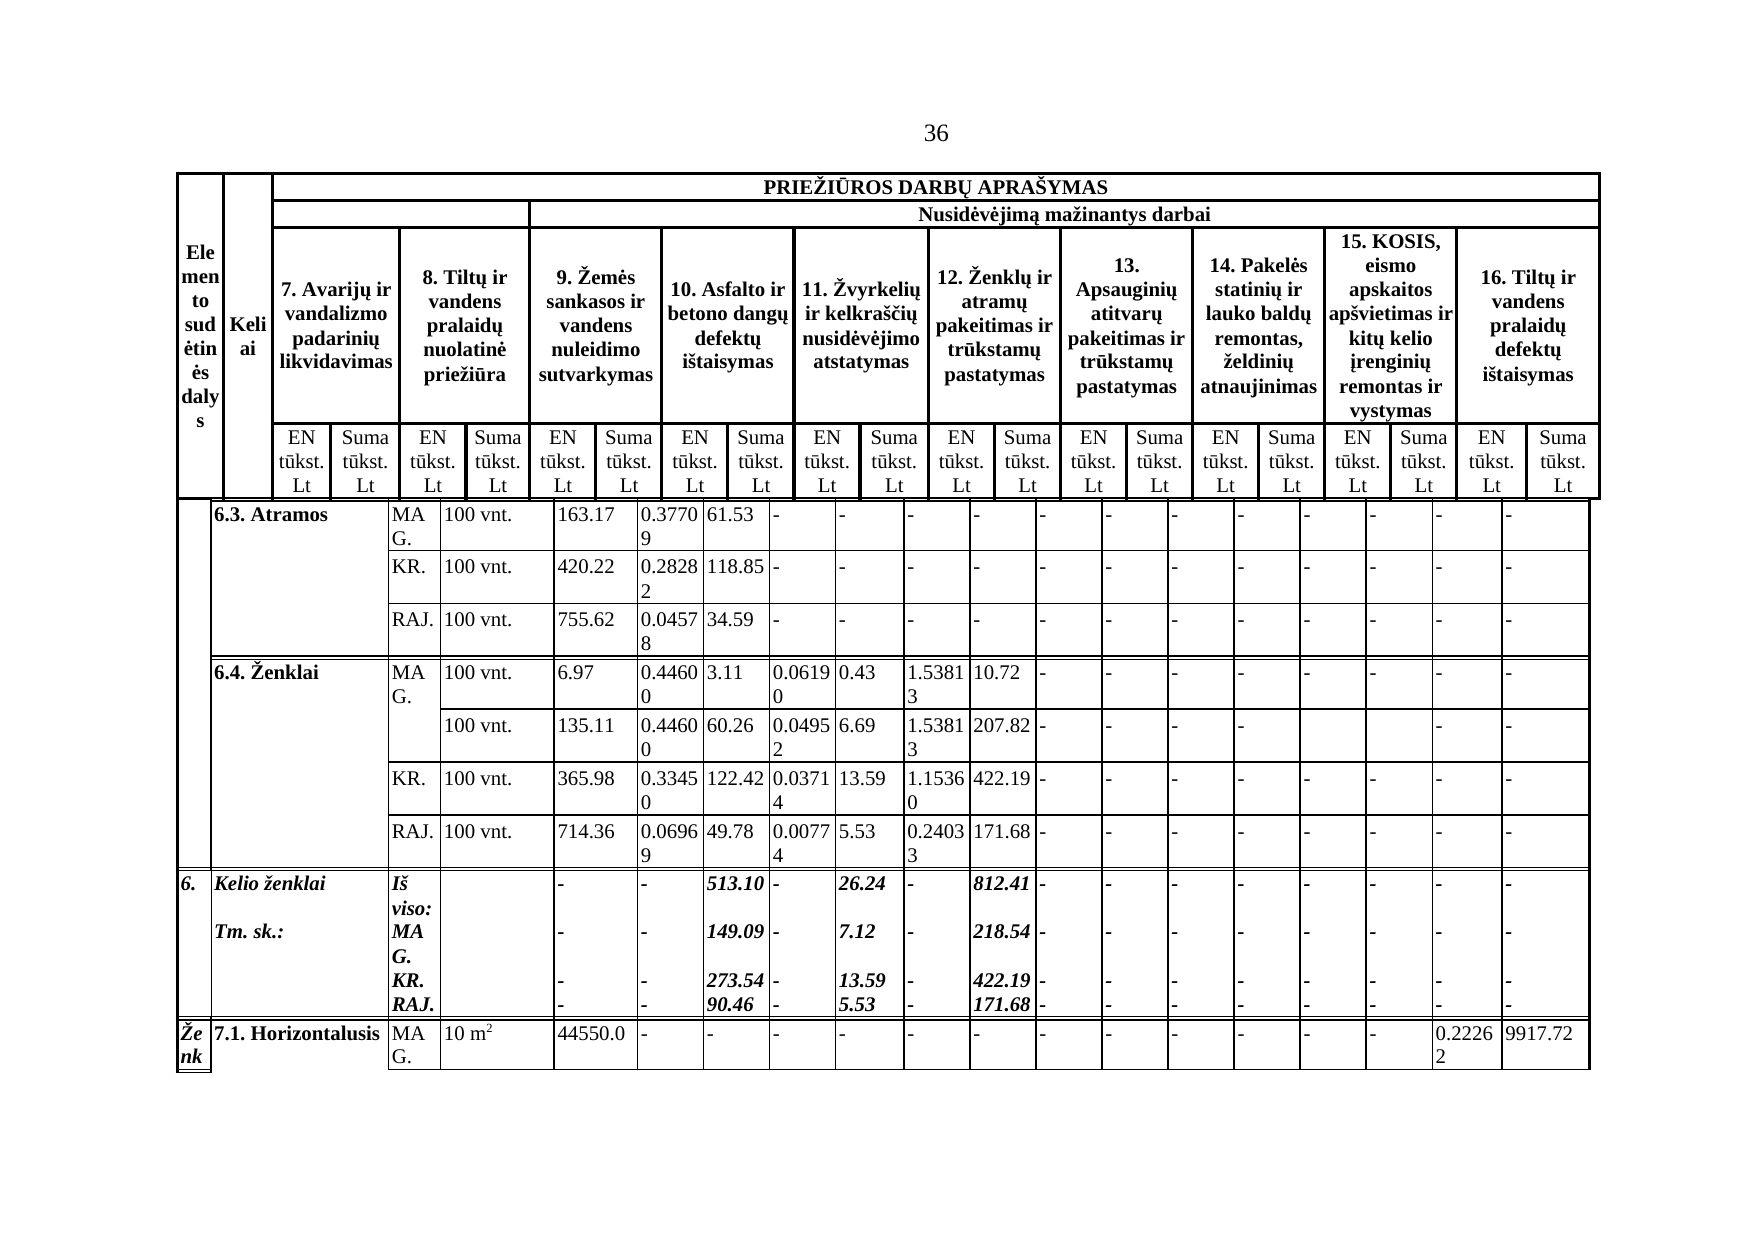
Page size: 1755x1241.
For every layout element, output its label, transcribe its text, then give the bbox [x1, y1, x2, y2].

table_cell KR. [389, 763, 440, 814]
table_cell - [1433, 992, 1501, 1016]
table_cell [389, 708, 440, 761]
table_cell 44550.0 [555, 1021, 637, 1068]
table_cell - [905, 920, 969, 968]
table_cell 218.54 [971, 920, 1035, 968]
table_cell - [1367, 1021, 1432, 1068]
table_cell 0.24033 [905, 816, 969, 867]
table_cell [212, 992, 388, 1016]
table_cell Suma tūkst. Lt [1528, 425, 1598, 497]
table_cell - [1235, 660, 1299, 708]
table_cell - [770, 968, 835, 992]
table_cell - [905, 968, 969, 992]
table_cell - [1503, 968, 1588, 992]
table_cell Kelio ženklai [212, 871, 388, 919]
table_cell Suma tūkst. Lt [1392, 425, 1455, 497]
table_cell [212, 550, 388, 603]
table_cell - [1433, 968, 1501, 992]
table_cell - [1367, 992, 1432, 1016]
table_cell - [971, 604, 1035, 655]
table_cell 10 m2 [441, 1021, 553, 1068]
table_cell 13.59 [836, 968, 903, 992]
table_cell - [1367, 816, 1432, 867]
table_cell - [638, 871, 703, 919]
table_cell 0.44600 [638, 660, 703, 708]
table_cell 7.1. Horizontalusis [212, 1021, 388, 1068]
table_cell 171.68 [971, 992, 1035, 1016]
table_cell - [770, 604, 835, 655]
table_cell - [1037, 604, 1101, 655]
table_cell [179, 500, 210, 867]
table_cell - [1037, 992, 1101, 1016]
table_cell 6.4. Ženklai [212, 660, 388, 708]
table_cell 90.46 [704, 992, 769, 1016]
table_cell - [1301, 660, 1365, 708]
table_cell 0.04578 [638, 604, 703, 655]
table_cell 422.19 [971, 968, 1035, 992]
table_cell EN tūkst. Lt [796, 425, 858, 497]
table_cell Iš viso: [389, 871, 440, 919]
table_cell 13.59 [836, 763, 903, 814]
table_cell 3.11 [704, 660, 769, 708]
table_cell - [1235, 920, 1299, 968]
table_cell - [971, 1021, 1035, 1068]
table_cell [1591, 603, 1599, 655]
table_cell EN tūkst. Lt [1326, 425, 1389, 497]
table_cell 10.72 [971, 660, 1035, 708]
table_cell 135.11 [555, 710, 637, 761]
table_cell - [905, 871, 969, 919]
table_cell - [1433, 551, 1501, 603]
table_cell - [1301, 992, 1365, 1016]
table_cell - [1169, 660, 1233, 708]
table_cell - [1301, 816, 1365, 867]
table_cell - [1367, 604, 1432, 655]
table_cell - [555, 920, 637, 968]
table_cell 0.06969 [638, 816, 703, 867]
table_cell [441, 871, 553, 919]
table_cell [212, 968, 388, 992]
table_cell Suma tūkst. Lt [468, 425, 528, 497]
table_cell Suma tūkst. Lt [996, 425, 1059, 497]
table_cell - [1235, 968, 1299, 992]
table_cell - [1235, 763, 1299, 814]
table_cell [1591, 761, 1599, 814]
table_cell - [1367, 660, 1432, 708]
table_cell 171.68 [971, 816, 1035, 867]
table_cell - [1169, 502, 1233, 550]
table_cell 26.24 [836, 871, 903, 919]
table_cell - [1235, 604, 1299, 655]
table_cell 422.19 [971, 763, 1035, 814]
table_cell [212, 603, 388, 655]
table_cell - [1433, 502, 1501, 550]
table_cell - [1503, 502, 1588, 550]
table_cell - [1037, 551, 1101, 603]
table_cell [212, 708, 388, 761]
table_cell EN tūkst. Lt [274, 425, 329, 497]
table_cell - [1235, 551, 1299, 603]
table_cell - [1367, 920, 1432, 968]
table_cell [274, 202, 528, 226]
table_cell - [1103, 502, 1167, 550]
table_cell 0.04952 [770, 710, 835, 761]
table_cell - [1301, 502, 1365, 550]
table_cell - [1037, 660, 1101, 708]
table_cell 0.44600 [638, 710, 703, 761]
table_cell - [1103, 992, 1167, 1016]
table_cell - [1103, 551, 1167, 603]
table_cell 9917.72 [1503, 1021, 1588, 1068]
table_cell [1367, 710, 1432, 761]
table_cell 1.53813 [905, 660, 969, 708]
table_cell - [770, 871, 835, 919]
table_cell - [1235, 710, 1299, 761]
table_cell EN tūkst. Lt [930, 425, 993, 497]
table_cell - [638, 920, 703, 968]
table_cell - [1503, 816, 1588, 867]
table_cell 207.82 [971, 710, 1035, 761]
table_cell - [1103, 660, 1167, 708]
table_cell [1591, 550, 1599, 603]
table_cell 60.26 [704, 710, 769, 761]
table_cell 118.85 [704, 551, 769, 603]
table_cell Nusidėvėjimą mažinantys darbai [531, 202, 1598, 226]
table_cell [1591, 968, 1599, 992]
table_cell - [1169, 1021, 1233, 1068]
table_cell MAG. [389, 920, 440, 968]
table_cell - [1503, 551, 1588, 603]
table_cell [1591, 920, 1599, 968]
table_cell MAG. [389, 502, 440, 550]
table_cell - [1103, 968, 1167, 992]
table_cell - [1367, 871, 1432, 919]
table_cell - [1037, 763, 1101, 814]
table_cell - [836, 604, 903, 655]
table_cell - [555, 992, 637, 1016]
table_cell - [770, 992, 835, 1016]
table_cell [212, 761, 388, 814]
table_cell - [1169, 871, 1233, 919]
table_cell Tm. sk.: [212, 920, 388, 968]
table_cell EN tūkst. Lt [1458, 425, 1525, 497]
table_cell - [1433, 920, 1501, 968]
table_cell - [1433, 710, 1501, 761]
table_cell - [1037, 968, 1101, 992]
table_cell - [1103, 1021, 1167, 1068]
table_cell - [1503, 604, 1588, 655]
table_cell - [1301, 551, 1365, 603]
table_cell - [1503, 920, 1588, 968]
table_cell - [770, 1021, 835, 1068]
table_cell - [1037, 871, 1101, 919]
table_cell - [836, 1021, 903, 1068]
table_cell - [638, 992, 703, 1016]
table_cell - [555, 871, 637, 919]
table_cell Elemento sudėtinės dalys [179, 175, 222, 497]
table_cell - [1169, 968, 1233, 992]
table_cell - [555, 968, 637, 992]
table_cell EN tūkst. Lt [1062, 425, 1125, 497]
table_cell - [1169, 816, 1233, 867]
table_cell Suma tūkst. Lt [862, 425, 927, 497]
table_cell - [1169, 920, 1233, 968]
table_cell - [1503, 660, 1588, 708]
table_cell - [1235, 871, 1299, 919]
table_cell [1591, 655, 1599, 708]
table_cell Suma tūkst. Lt [332, 425, 398, 497]
table_cell 15. KOSIS, eismo apskaitos apšvietimas ir kitų kelio įrenginių remontas ir vystymas [1326, 229, 1455, 422]
table_cell 149.09 [704, 920, 769, 968]
table_cell 714.36 [555, 816, 637, 867]
table_cell - [1169, 710, 1233, 761]
table_cell - [836, 502, 903, 550]
table_cell - [1103, 763, 1167, 814]
table_cell - [1301, 604, 1365, 655]
table_cell 13. Apsauginių atitvarų pakeitimas ir trūkstamų pastatymas [1062, 229, 1191, 422]
table_cell EN tūkst. Lt [401, 425, 464, 497]
table_cell - [770, 920, 835, 968]
table_cell EN tūkst. Lt [1194, 425, 1257, 497]
table_cell 1.53813 [905, 710, 969, 761]
table_cell 0.28282 [638, 551, 703, 603]
table_cell [1591, 867, 1599, 919]
table_cell RAJ. [389, 604, 440, 655]
table_cell - [1037, 710, 1101, 761]
table_cell Suma tūkst. Lt [729, 425, 792, 497]
table_cell - [971, 551, 1035, 603]
table_cell [1301, 710, 1365, 761]
table_cell 755.62 [555, 604, 637, 655]
table_cell [441, 992, 553, 1016]
table_cell 34.59 [704, 604, 769, 655]
table_cell 61.53 [704, 502, 769, 550]
table_cell - [1367, 551, 1432, 603]
table_cell 0.06190 [770, 660, 835, 708]
table_cell 7. Avarijų ir vandalizmo padarinių likvidavimas [274, 229, 398, 422]
table_cell EN tūkst. Lt [663, 425, 726, 497]
table_cell 100 vnt. [441, 660, 553, 708]
table_cell - [638, 1021, 703, 1068]
table_cell - [905, 551, 969, 603]
table_cell 6. [179, 871, 211, 919]
table_cell MAG. [389, 660, 440, 708]
table_cell 12. Ženklų ir atramų pakeitimas ir trūkstamų pastatymas [930, 229, 1059, 422]
table_cell - [1037, 502, 1101, 550]
table_cell - [1433, 660, 1501, 708]
table_cell - [1103, 816, 1167, 867]
table_cell 0.43 [836, 660, 903, 708]
table_cell - [770, 551, 835, 603]
table_cell - [1433, 763, 1501, 814]
table_cell 5.53 [836, 816, 903, 867]
table_cell - [1037, 816, 1101, 867]
table_cell 122.42 [704, 763, 769, 814]
table_cell - [1367, 968, 1432, 992]
table_cell 513.10 [704, 871, 769, 919]
table_cell 6.69 [836, 710, 903, 761]
table_header [177, 148, 1599, 172]
table_cell 8. Tiltų ir vandens pralaidų nuolatinė priežiūra [401, 229, 528, 422]
table_cell Suma tūkst. Lt [1260, 425, 1323, 497]
table_cell - [1367, 502, 1432, 550]
table_cell 420.22 [555, 551, 637, 603]
table_cell 0.33450 [638, 763, 703, 814]
table_cell 812.41 [971, 871, 1035, 919]
table_cell 9. Žemės sankasos ir vandens nuleidimo sutvarkymas [531, 229, 660, 422]
table_cell 6.97 [555, 660, 637, 708]
table_cell - [1503, 871, 1588, 919]
table_cell [1591, 992, 1599, 1016]
table_cell 100 vnt. [441, 551, 553, 603]
table_cell - [905, 604, 969, 655]
table_cell - [1301, 763, 1365, 814]
table_cell - [1037, 920, 1101, 968]
table_cell - [1169, 992, 1233, 1016]
table_cell - [905, 1021, 969, 1068]
table_cell [1591, 1016, 1599, 1068]
table_cell - [1103, 871, 1167, 919]
table_cell 100 vnt. [441, 502, 553, 550]
table_cell - [1301, 1021, 1365, 1068]
table_cell - [905, 992, 969, 1016]
table_cell MAG. [389, 1021, 440, 1068]
table_cell - [1433, 871, 1501, 919]
table_cell Keliai [225, 175, 271, 497]
table_cell - [1235, 816, 1299, 867]
table_cell - [1433, 816, 1501, 867]
table_cell [179, 920, 211, 968]
table_cell EN tūkst. Lt [531, 425, 594, 497]
table_cell [212, 814, 388, 867]
table_cell 6.3. Atramos [212, 502, 388, 550]
table_cell 11. Žvyrkelių ir kelkraščių nusidėvėjimo atstatymas [796, 229, 927, 422]
table_cell [179, 992, 211, 1016]
table_cell [1591, 500, 1599, 550]
table_cell 163.17 [555, 502, 637, 550]
table_cell 100 vnt. [441, 710, 553, 761]
table_cell 16. Tiltų ir vandens pralaidų defektų ištaisymas [1458, 229, 1598, 422]
table_cell 100 vnt. [441, 816, 553, 867]
table_cell Suma tūkst. Lt [1128, 425, 1191, 497]
table_cell 100 vnt. [441, 604, 553, 655]
table_cell 0.03714 [770, 763, 835, 814]
table_cell - [1103, 710, 1167, 761]
table_cell - [1433, 604, 1501, 655]
table_cell - [1103, 920, 1167, 968]
table_cell - [638, 968, 703, 992]
table_cell [1591, 814, 1599, 867]
table_cell RAJ. [389, 816, 440, 867]
table_cell [1591, 708, 1599, 761]
table_cell 7.12 [836, 920, 903, 968]
table_cell - [836, 551, 903, 603]
table_cell RAJ. [389, 992, 440, 1016]
table_cell KR. [389, 968, 440, 992]
table_cell - [770, 502, 835, 550]
table_cell - [1503, 763, 1588, 814]
table_cell - [704, 1021, 769, 1068]
table_cell 5.53 [836, 992, 903, 1016]
table_cell - [1169, 551, 1233, 603]
table_cell - [1301, 871, 1365, 919]
table_cell - [1503, 710, 1588, 761]
table_cell - [1169, 604, 1233, 655]
table_cell - [1235, 502, 1299, 550]
table_cell 365.98 [555, 763, 637, 814]
table_cell [441, 920, 553, 968]
table_cell 49.78 [704, 816, 769, 867]
table_cell - [1503, 992, 1588, 1016]
table_cell KR. [389, 551, 440, 603]
table_cell 1.15360 [905, 763, 969, 814]
table_cell - [1235, 1021, 1299, 1068]
table_cell - [1037, 1021, 1101, 1068]
table_cell 0.22262 [1433, 1021, 1501, 1068]
table_cell 14. Pakelės statinių ir lauko baldų remontas, želdinių atnaujinimas [1194, 229, 1323, 422]
table_cell 273.54 [704, 968, 769, 992]
table_cell - [1235, 992, 1299, 1016]
table_cell - [1169, 763, 1233, 814]
table_cell - [1301, 968, 1365, 992]
table_cell PRIEŽIŪROS DARBŲ APRAŠYMAS [274, 175, 1598, 199]
table_cell - [1367, 763, 1432, 814]
table_cell - [971, 502, 1035, 550]
table_cell [179, 968, 211, 992]
table_cell 0.00774 [770, 816, 835, 867]
table_cell Ženk [179, 1021, 210, 1068]
table_cell - [1103, 604, 1167, 655]
table_cell 100 vnt. [441, 763, 553, 814]
table_cell Suma tūkst. Lt [597, 425, 660, 497]
table_cell - [905, 502, 969, 550]
table_cell 10. Asfalto ir betono dangų defektų ištaisymas [663, 229, 792, 422]
table_cell 0.37709 [638, 502, 703, 550]
table_cell [441, 968, 553, 992]
table_cell - [1301, 920, 1365, 968]
